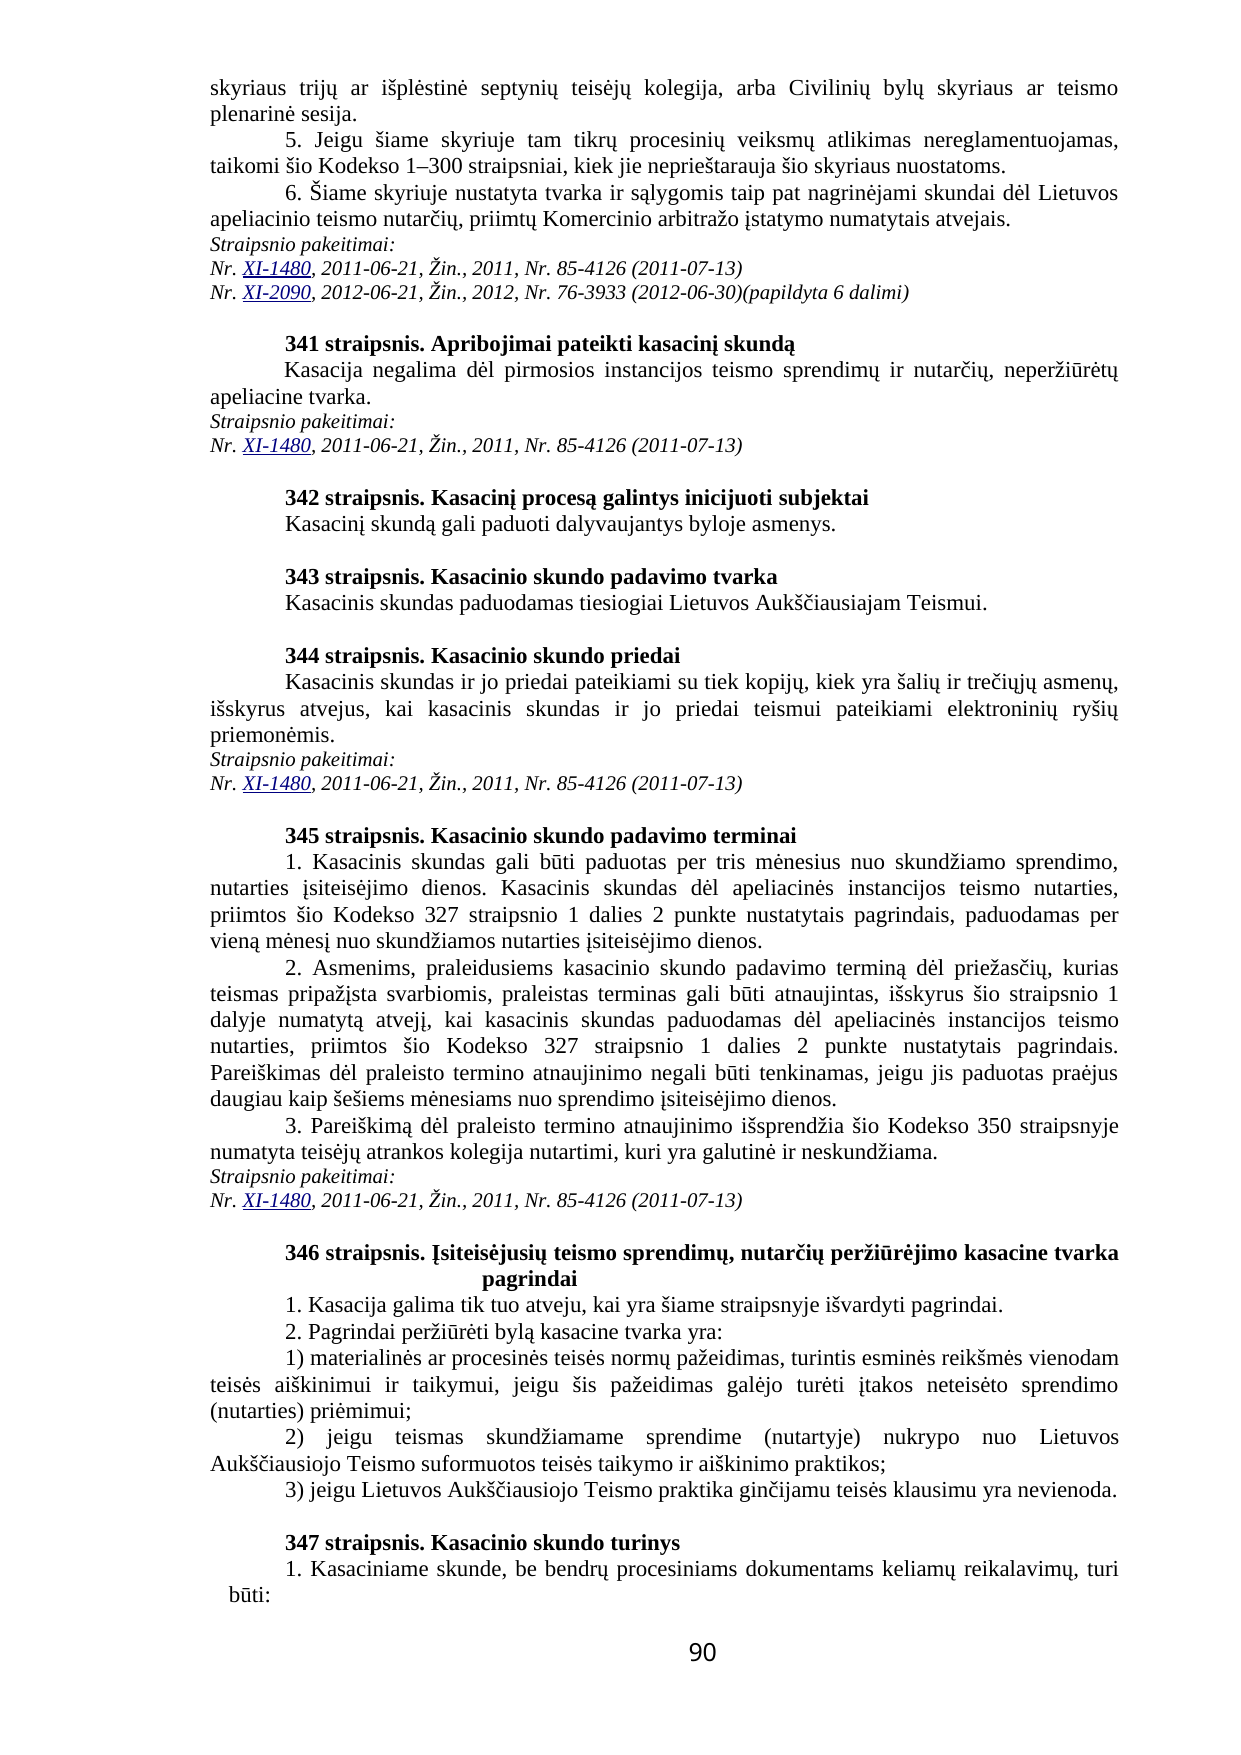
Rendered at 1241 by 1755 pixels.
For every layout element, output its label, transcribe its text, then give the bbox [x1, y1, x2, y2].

text 341 straipsnis. Apribojimai pateikti kasacinį skundą [210, 330, 1120, 357]
text Straipsnio pakeitimai: [210, 232, 1120, 256]
text 6. Šiame skyriuje nustatyta tvarka ir sąlygomis taip pat nagrinėjami skundai dėl Lietuvos apeliacinio teismo nutarčių, priimtų Komercinio arbitražo įstatymo numatytais atvejais. [210, 179, 1120, 232]
text Kasacija negalima dėl pirmosios instancijos teismo sprendimų ir nutarčių, neperžiūrėtų apeliacine tvarka. [210, 357, 1120, 409]
text 1. Kasacinis skundas gali būti paduotas per tris mėnesius nuo skundžiamo sprendimo, nutarties įsiteisėjimo dienos. Kasacinis skundas dėl apeliacinės instancijos teismo nutarties, priimtos šio Kodekso 327 straipsnio 1 dalies 2 punkte nustatytais pagrindais, paduodamas per vieną mėnesį nuo skundžiamos nutarties įsiteisėjimo dienos. [210, 848, 1120, 953]
text 346 straipsnis. Įsiteisėjusių teismo sprendimų, nutarčių peržiūrėjimo kasacine tvarka pagrindai [285, 1239, 1120, 1292]
text 347 straipsnis. Kasacinio skundo turinys [210, 1529, 1120, 1555]
text 342 straipsnis. Kasacinį procesą galintys inicijuoti subjektai [210, 484, 1120, 510]
text 5. Jeigu šiame skyriuje tam tikrų procesinių veiksmų atlikimas nereglamentuojamas, taikomi šio Kodekso 1–300 straipsniai, kiek jie neprieštarauja šio skyriaus nuostatoms. [210, 126, 1120, 179]
text Nr. XI-2090, 2012-06-21, Žin., 2012, Nr. 76-3933 (2012-06-30)(papildyta 6 dalimi) [210, 280, 1120, 304]
text 343 straipsnis. Kasacinio skundo padavimo tvarka [210, 563, 1120, 589]
text 344 straipsnis. Kasacinio skundo priedai [210, 642, 1120, 668]
text 3) jeigu Lietuvos Aukščiausiojo Teismo praktika ginčijamu teisės klausimu yra nevienoda. [210, 1476, 1120, 1502]
text 2. Asmenims, praleidusiems kasacinio skundo padavimo terminą dėl priežasčių, kurias teismas pripažįsta svarbiomis, praleistas terminas gali būti atnaujintas, išskyrus šio straipsnio 1 dalyje numatytą atvejį, kai kasacinis skundas paduodamas dėl apeliacinės instancijos teismo nutarties, priimtos šio Kodekso 327 straipsnio 1 dalies 2 punkte nustatytais pagrindais. Pareiškimas dėl praleisto termino atnaujinimo negali būti tenkinamas, jeigu jis paduotas praėjus daugiau kaip šešiems mėnesiams nuo sprendimo įsiteisėjimo dienos. [210, 953, 1120, 1112]
text Kasacinis skundas ir jo priedai pateikiami su tiek kopijų, kiek yra šalių ir trečiųjų asmenų, išskyrus atvejus, kai kasacinis skundas ir jo priedai teismui pateikiami elektroninių ryšių priemonėmis. [210, 668, 1120, 747]
text Straipsnio pakeitimai: [210, 1164, 1120, 1188]
text 345 straipsnis. Kasacinio skundo padavimo terminai [210, 822, 1120, 848]
text 1. Kasaciniame skunde, be bendrų procesiniams dokumentams keliamų reikalavimų, turi būti: [229, 1555, 1120, 1608]
text Kasacinį skundą gali paduoti dalyvaujantys byloje asmenys. [210, 510, 1120, 536]
text 1) materialinės ar procesinės teisės normų pažeidimas, turintis esminės reikšmės vienodam teisės aiškinimui ir taikymui, jeigu šis pažeidimas galėjo turėti įtakos neteisėto sprendimo (nutarties) priėmimui; [210, 1344, 1120, 1423]
text 3. Pareiškimą dėl praleisto termino atnaujinimo išsprendžia šio Kodekso 350 straipsnyje numatyta teisėjų atrankos kolegija nutartimi, kuri yra galutinė ir neskundžiama. [210, 1112, 1120, 1164]
text 1. Kasacija galima tik tuo atveju, kai yra šiame straipsnyje išvardyti pagrindai. [210, 1292, 1120, 1318]
text Straipsnio pakeitimai: [210, 409, 1120, 433]
text skyriaus trijų ar išplėstinė septynių teisėjų kolegija, arba Civilinių bylų skyriaus ar teismo plenarinė sesija. [210, 73, 1120, 126]
text Nr. XI-1480, 2011-06-21, Žin., 2011, Nr. 85-4126 (2011-07-13) [210, 256, 1120, 280]
text Kasacinis skundas paduodamas tiesiogiai Lietuvos Aukščiausiajam Teismui. [210, 589, 1120, 616]
text 2. Pagrindai peržiūrėti bylą kasacine tvarka yra: [210, 1318, 1120, 1344]
text 2) jeigu teismas skundžiamame sprendime (nutartyje) nukrypo nuo Lietuvos Aukščiausiojo Teismo suformuotos teisės taikymo ir aiškinimo praktikos; [210, 1423, 1120, 1476]
text Straipsnio pakeitimai: [210, 747, 1120, 771]
text Nr. XI-1480, 2011-06-21, Žin., 2011, Nr. 85-4126 (2011-07-13) [210, 771, 1120, 795]
text Nr. XI-1480, 2011-06-21, Žin., 2011, Nr. 85-4126 (2011-07-13) [210, 1188, 1120, 1212]
text Nr. XI-1480, 2011-06-21, Žin., 2011, Nr. 85-4126 (2011-07-13) [210, 433, 1120, 457]
